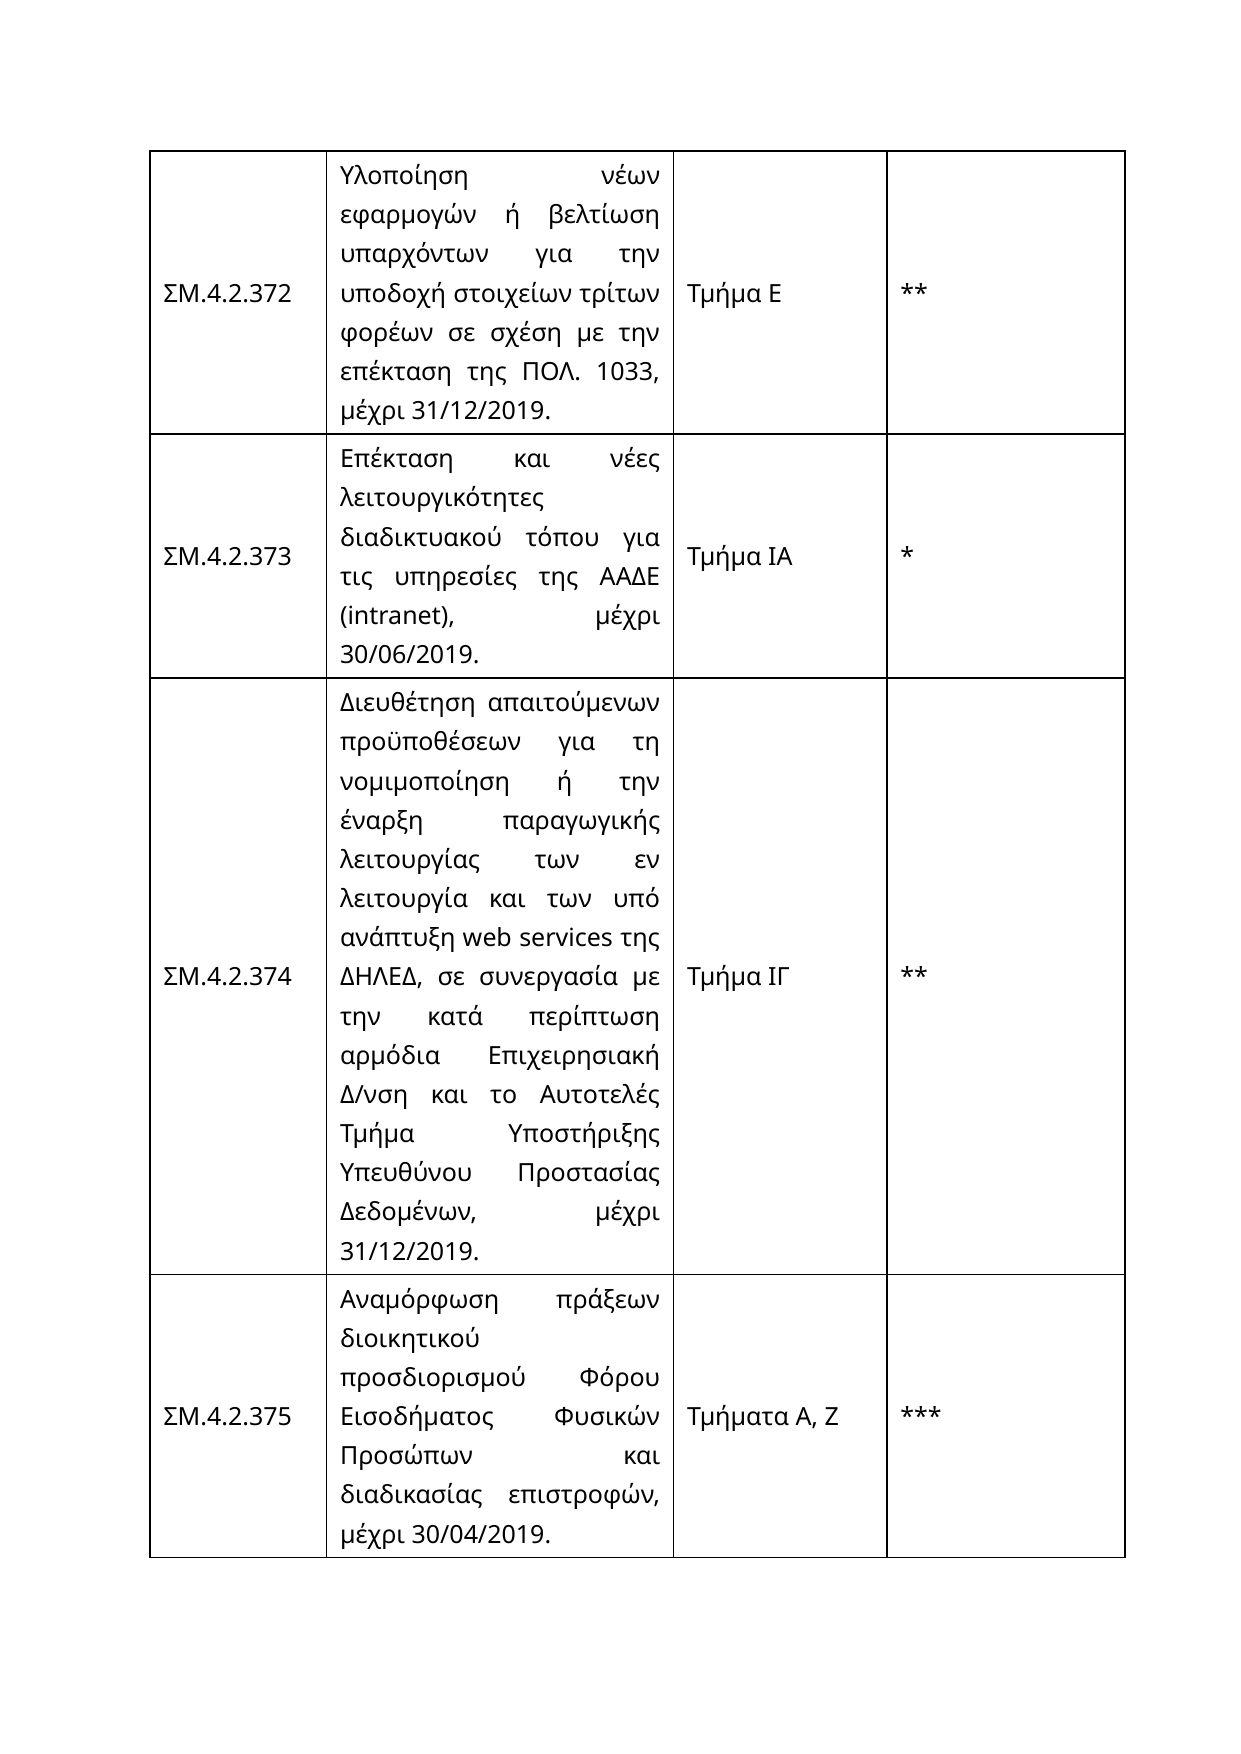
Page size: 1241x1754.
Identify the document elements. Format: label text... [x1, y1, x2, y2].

table_cell ΣΜ.4.2.373 [151, 435, 326, 677]
table_cell Επέκταση και νέες λειτουργικότητες διαδικτυακού τόπου για τις υπηρεσίες της ΑΑΔΕ (intranet), μέχρι 30/06/2019. [327, 435, 673, 677]
table_cell Τμήμα ΙΓ [674, 679, 886, 1273]
table_cell Διευθέτηση απαιτούμενων προϋποθέσεων για τη νομιμοποίηση ή την έναρξη παραγωγικής λειτουργίας των εν λειτουργία και των υπό ανάπτυξη web services της ΔΗΛΕΔ, σε συνεργασία με την κατά περίπτωση αρμόδια Επιχειρησιακή Δ/νση και το Αυτοτελές Τμήμα Υποστήριξης Υπευθύνου Προστασίας Δεδομένων, μέχρι 31/12/2019. [327, 679, 673, 1273]
table_cell Υλοποίηση νέων εφαρμογών ή βελτίωση υπαρχόντων για την υποδοχή στοιχείων τρίτων φορέων σε σχέση με την επέκταση της ΠΟΛ. 1033, μέχρι 31/12/2019. [327, 152, 673, 433]
table_cell ** [888, 152, 1124, 433]
table_cell Τμήμα ΙΑ [674, 435, 886, 677]
table_cell ΣΜ.4.2.375 [151, 1275, 326, 1557]
table_cell ΣΜ.4.2.372 [151, 152, 326, 433]
table_cell Τμήματα Α, Ζ [674, 1275, 886, 1557]
table_cell * [888, 435, 1124, 677]
table_cell ΣΜ.4.2.374 [151, 679, 326, 1273]
table_cell ** [888, 679, 1124, 1273]
table_cell *** [888, 1275, 1124, 1557]
table_cell Αναμόρφωση πράξεων διοικητικού προσδιορισμού Φόρου Εισοδήματος Φυσικών Προσώπων και διαδικασίας επιστροφών, μέχρι 30/04/2019. [327, 1275, 673, 1557]
table_cell Τμήμα Ε [674, 152, 886, 433]
